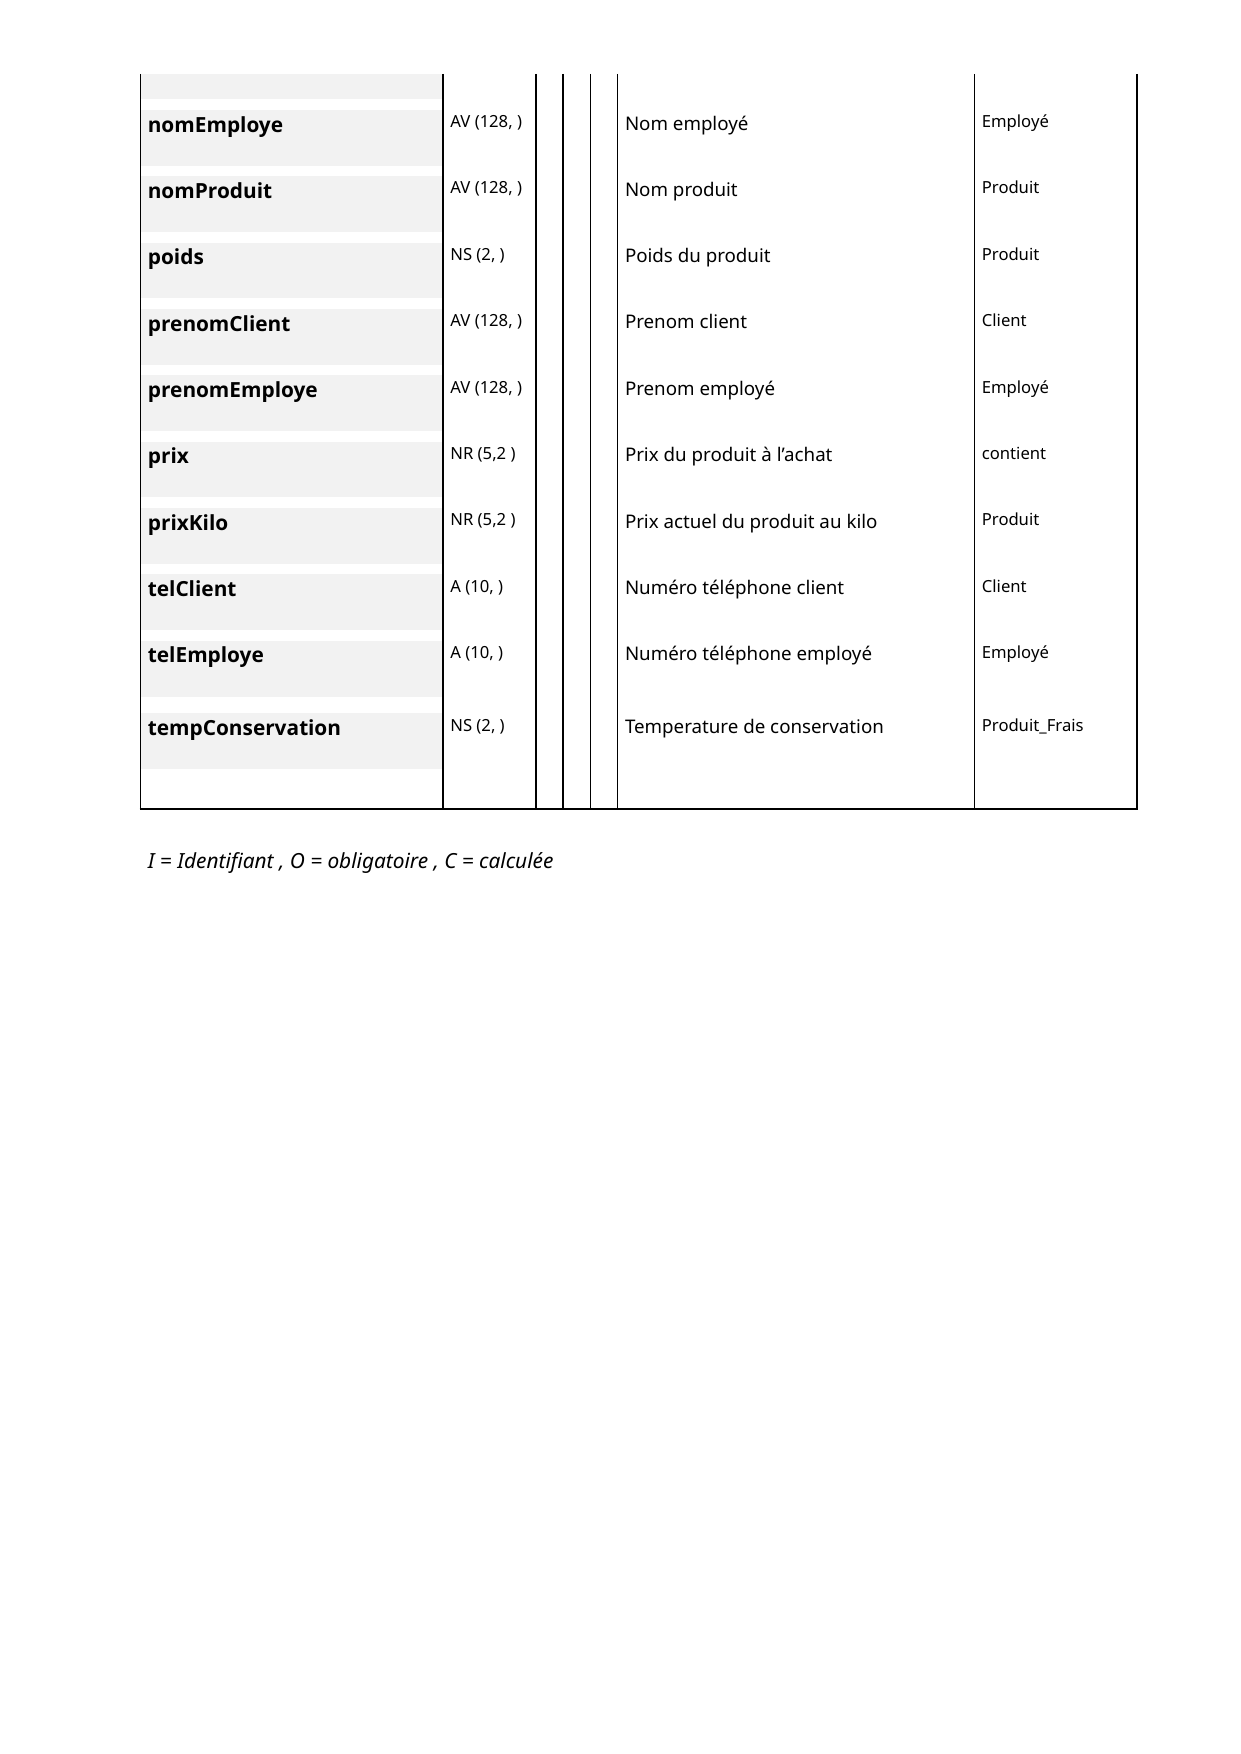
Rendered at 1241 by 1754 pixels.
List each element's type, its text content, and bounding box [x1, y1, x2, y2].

table_cell [141, 431, 442, 442]
table_cell nomProduit [141, 176, 442, 232]
table_cell [618, 74, 974, 99]
table_cell [444, 166, 535, 176]
table_cell nomEmploye [141, 110, 442, 166]
table_cell [537, 697, 562, 713]
table_cell [591, 375, 617, 431]
table_cell [444, 780, 535, 808]
table_cell AV (128, ) [444, 176, 535, 232]
table_cell [975, 166, 1136, 176]
table_cell [975, 780, 1136, 808]
table_cell [618, 232, 974, 242]
table_cell [537, 713, 562, 769]
table_cell Employé [975, 110, 1136, 166]
table_cell [975, 498, 1136, 508]
table_cell [591, 99, 617, 110]
table_cell [591, 508, 617, 564]
table_cell [537, 243, 562, 298]
text I = Identifiant , O = obligatoire , C = calculée [148, 846, 1093, 874]
table_cell [564, 176, 590, 232]
table_cell Prix du produit à l’achat [618, 442, 974, 497]
table_cell [141, 498, 442, 508]
table_cell [975, 99, 1136, 110]
table_cell [564, 713, 590, 769]
table_cell [537, 375, 562, 431]
table_cell [564, 110, 590, 166]
table_cell [591, 498, 617, 508]
table_cell [591, 74, 617, 99]
table_cell [564, 431, 590, 442]
table_cell [564, 99, 590, 110]
table_cell [591, 299, 617, 309]
table_cell [564, 697, 590, 713]
table_cell [564, 166, 590, 176]
table_cell [618, 630, 974, 641]
table_cell AV (128, ) [444, 309, 535, 365]
table_cell [537, 176, 562, 232]
table_cell [591, 442, 617, 497]
table_cell [444, 630, 535, 641]
table_cell [618, 564, 974, 574]
table_cell [591, 713, 617, 769]
table_cell [537, 232, 562, 242]
table_cell [537, 299, 562, 309]
table_cell [537, 166, 562, 176]
table_cell [444, 498, 535, 508]
table_cell [141, 630, 442, 641]
table_cell [444, 564, 535, 574]
table_cell [618, 697, 974, 713]
table_cell Poids du produit [618, 243, 974, 298]
table_cell [591, 110, 617, 166]
table_cell [591, 365, 617, 375]
table_cell [591, 574, 617, 630]
table_cell AV (128, ) [444, 110, 535, 166]
table_cell [564, 630, 590, 641]
table_cell [537, 564, 562, 574]
table_cell [537, 99, 562, 110]
table_cell Produit [975, 508, 1136, 564]
table_cell [564, 365, 590, 375]
table_cell [975, 365, 1136, 375]
table_cell [975, 564, 1136, 574]
table_cell [537, 110, 562, 166]
table_cell [537, 442, 562, 497]
table_cell [591, 431, 617, 442]
table_cell Client [975, 574, 1136, 630]
table_cell Produit_Frais [975, 713, 1136, 769]
table_cell [975, 232, 1136, 242]
table_cell NR (5,2 ) [444, 508, 535, 564]
table_cell [537, 431, 562, 442]
table_cell [564, 574, 590, 630]
table_cell contient [975, 442, 1136, 497]
table_cell [537, 630, 562, 641]
table_cell NS (2, ) [444, 243, 535, 298]
table_cell Numéro téléphone client [618, 574, 974, 630]
table_cell prix [141, 442, 442, 497]
table_cell [591, 232, 617, 242]
table_cell [537, 365, 562, 375]
table_cell [591, 166, 617, 176]
table_cell [141, 365, 442, 375]
table_cell [564, 232, 590, 242]
table_cell [537, 769, 562, 779]
table_cell [141, 232, 442, 242]
table_cell [591, 641, 617, 697]
table_cell [975, 74, 1136, 99]
table_cell NS (2, ) [444, 713, 535, 769]
table_cell Employé [975, 375, 1136, 431]
table_cell [591, 243, 617, 298]
table_cell [975, 299, 1136, 309]
table_cell telClient [141, 574, 442, 630]
table_cell [444, 299, 535, 309]
table_cell [141, 99, 442, 110]
table_cell prenomEmploye [141, 375, 442, 431]
table_cell [618, 365, 974, 375]
table_cell Temperature de conservation [618, 713, 974, 769]
table_cell telEmploye [141, 641, 442, 697]
table_cell [141, 166, 442, 176]
table_cell Prenom client [618, 309, 974, 365]
table_cell [618, 299, 974, 309]
table_cell A (10, ) [444, 574, 535, 630]
table_cell Produit [975, 176, 1136, 232]
table_cell [618, 166, 974, 176]
table_cell tempConservation [141, 713, 442, 769]
table_cell [564, 299, 590, 309]
table_cell [537, 498, 562, 508]
table_cell Prenom employé [618, 375, 974, 431]
table_cell AV (128, ) [444, 375, 535, 431]
table_cell [537, 309, 562, 365]
table_cell [537, 508, 562, 564]
table_cell [591, 564, 617, 574]
table_cell [444, 769, 535, 779]
table_cell [141, 564, 442, 574]
table_cell [564, 769, 590, 779]
table_cell [444, 99, 535, 110]
table_cell [975, 697, 1136, 713]
table_cell [975, 630, 1136, 641]
table_cell prenomClient [141, 309, 442, 365]
table_cell [444, 74, 535, 99]
table_cell [141, 74, 442, 99]
table_cell A (10, ) [444, 641, 535, 697]
table_cell Nom produit [618, 176, 974, 232]
table_cell [564, 780, 590, 808]
table_cell [564, 641, 590, 697]
table_cell [564, 309, 590, 365]
table_cell [591, 309, 617, 365]
table_cell [618, 769, 974, 779]
table_cell [618, 431, 974, 442]
table_cell prixKilo [141, 508, 442, 564]
table_cell NR (5,2 ) [444, 442, 535, 497]
table_cell [618, 498, 974, 508]
table_cell [591, 176, 617, 232]
table_cell [537, 574, 562, 630]
table_cell [564, 375, 590, 431]
table_cell [564, 442, 590, 497]
table_cell [537, 74, 562, 99]
table_cell [444, 365, 535, 375]
table_cell [564, 74, 590, 99]
table_cell [618, 99, 974, 110]
table_cell [564, 564, 590, 574]
table_cell [975, 769, 1136, 779]
table_cell [444, 232, 535, 242]
table_cell [141, 769, 442, 779]
table_cell [591, 630, 617, 641]
table_cell Employé [975, 641, 1136, 697]
table_cell Produit [975, 243, 1136, 298]
table_cell [444, 697, 535, 713]
table_cell [618, 780, 974, 808]
table_cell [537, 780, 562, 808]
table_cell [564, 498, 590, 508]
table_cell [591, 769, 617, 779]
table_cell Nom employé [618, 110, 974, 166]
table_cell [564, 243, 590, 298]
table_cell [444, 431, 535, 442]
table_cell poids [141, 243, 442, 298]
table_cell Client [975, 309, 1136, 365]
table_cell Prix actuel du produit au kilo [618, 508, 974, 564]
table_cell [591, 780, 617, 808]
table_cell [141, 697, 442, 713]
table_cell [141, 780, 442, 808]
table_cell [975, 431, 1136, 442]
table_cell [537, 641, 562, 697]
table_cell [591, 697, 617, 713]
table_cell Numéro téléphone employé [618, 641, 974, 697]
table_cell [564, 508, 590, 564]
table_cell [141, 299, 442, 309]
